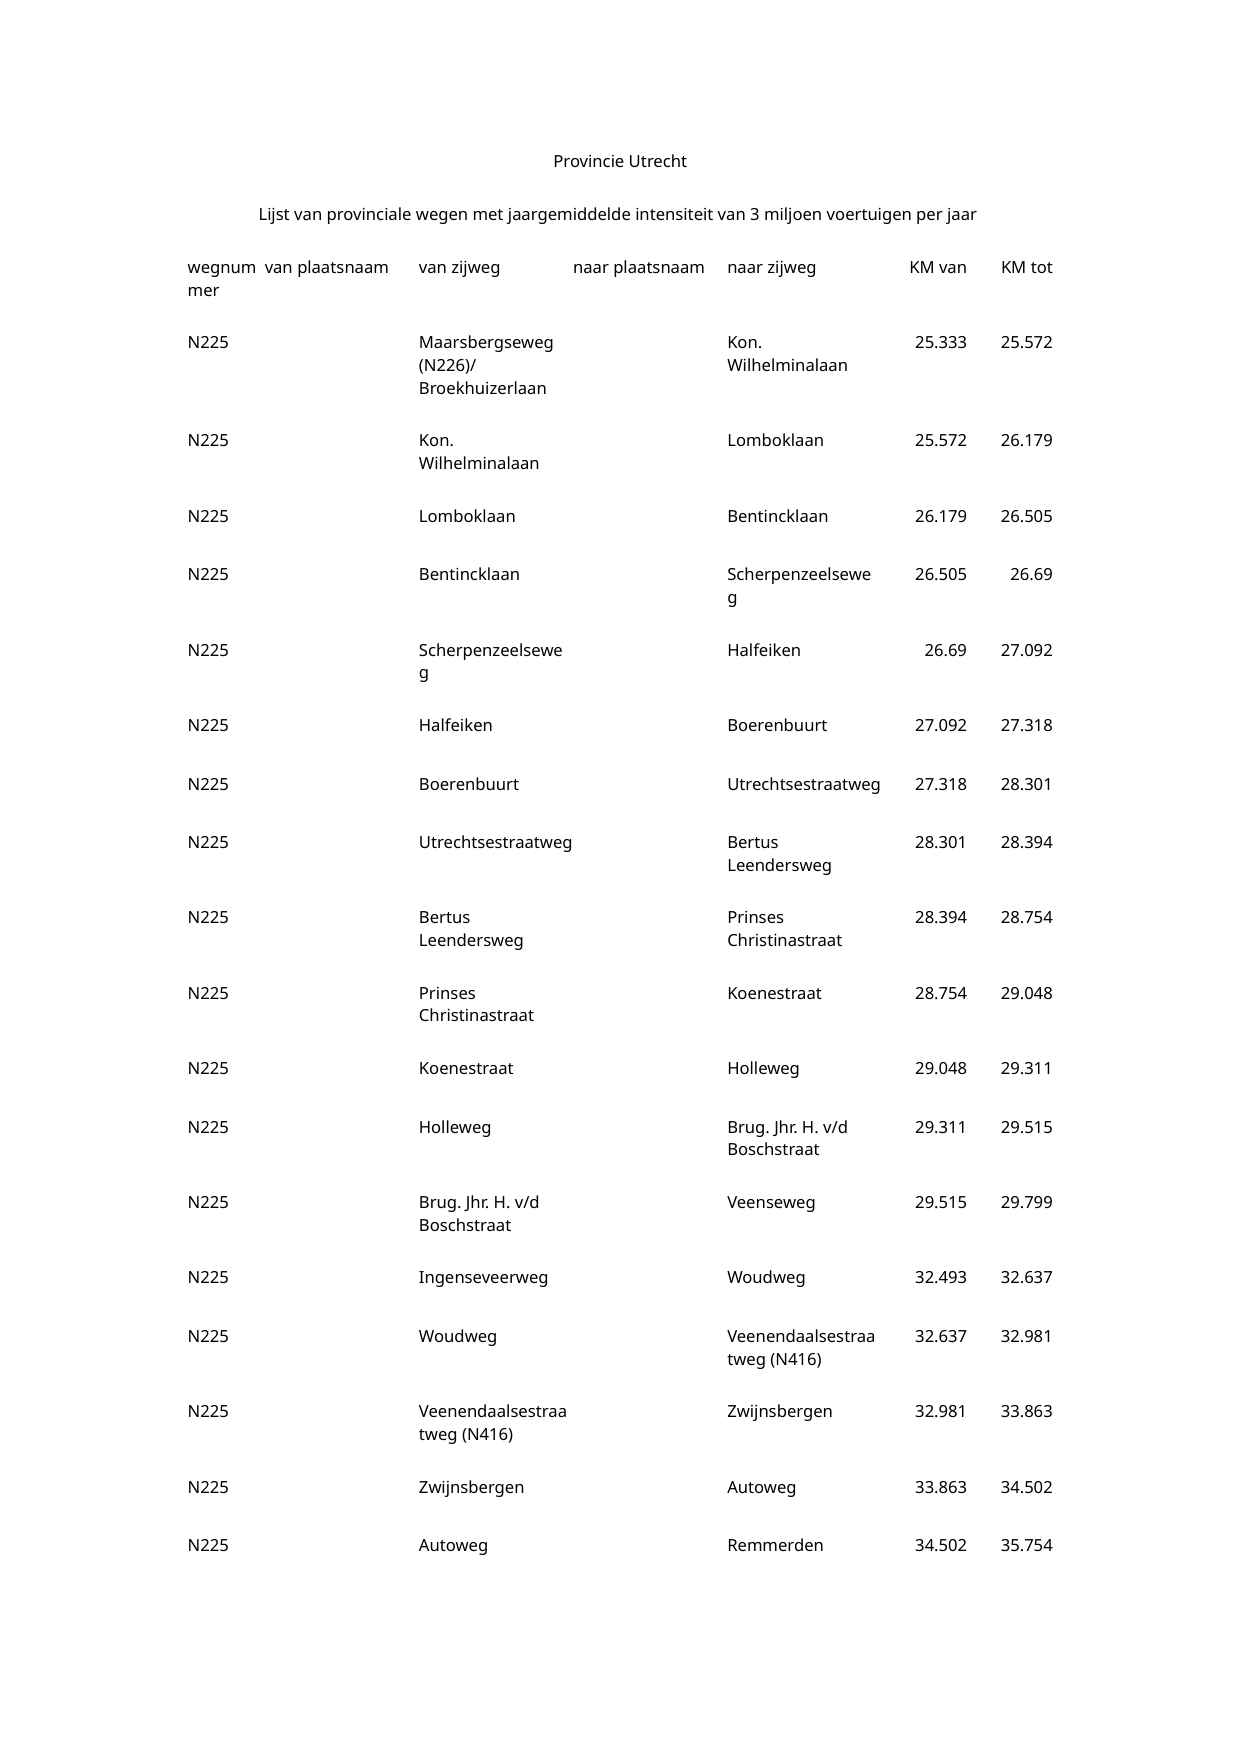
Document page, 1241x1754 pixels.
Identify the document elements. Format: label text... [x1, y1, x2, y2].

table_cell [573, 1400, 727, 1475]
table_cell [265, 429, 419, 504]
table_cell [573, 1266, 727, 1324]
table_cell naar plaatsnaam [573, 255, 727, 331]
table_cell [573, 1475, 727, 1534]
table_cell N225 [188, 1057, 264, 1115]
table_cell N225 [188, 429, 264, 504]
table_cell [265, 1057, 419, 1115]
table_cell wegnummer [188, 255, 264, 331]
table_cell N225 [188, 772, 264, 831]
table_cell Scherpenzeelseweg [727, 563, 881, 638]
table_cell Veenendaalsestraatweg (N416) [419, 1400, 573, 1475]
table_cell [265, 1400, 419, 1475]
table_cell 26.179 [967, 429, 1053, 504]
table_cell Bertus Leendersweg [727, 831, 881, 906]
table_cell Halfeiken [419, 714, 573, 772]
table_cell 28.394 [881, 906, 967, 981]
table_cell 32.637 [967, 1266, 1053, 1324]
table_cell [573, 331, 727, 429]
table_cell Autoweg [419, 1534, 573, 1592]
table_cell N225 [188, 831, 264, 906]
table_cell [265, 331, 419, 429]
table_cell N225 [188, 1115, 264, 1191]
table_cell [265, 1191, 419, 1266]
table_cell Prinses Christinastraat [727, 906, 881, 981]
table_cell 29.311 [881, 1115, 967, 1191]
table_cell 29.799 [967, 1191, 1053, 1266]
table_cell 28.394 [967, 831, 1053, 906]
table_cell 32.493 [881, 1266, 967, 1324]
table_cell [573, 563, 727, 638]
table_cell N225 [188, 1325, 264, 1400]
table_header Provincie Utrecht [188, 150, 1053, 203]
table_cell Remmerden [727, 1534, 881, 1592]
table_cell 32.981 [881, 1400, 967, 1475]
table_cell 28.754 [967, 906, 1053, 981]
table_cell 26.505 [967, 504, 1053, 563]
table_cell Zwijnsbergen [727, 1400, 881, 1475]
table_cell 28.301 [881, 831, 967, 906]
table_cell 27.092 [881, 714, 967, 772]
table_cell Lomboklaan [727, 429, 881, 504]
table_cell Holleweg [419, 1115, 573, 1191]
table_cell [573, 638, 727, 714]
table_cell 26.179 [881, 504, 967, 563]
table_cell 32.981 [967, 1325, 1053, 1400]
table_cell Kon. Wilhelminalaan [727, 331, 881, 429]
table_cell KM van [881, 255, 967, 331]
table_cell 29.515 [967, 1115, 1053, 1191]
table_cell N225 [188, 563, 264, 638]
table_cell 26.505 [881, 563, 967, 638]
table_cell N225 [188, 1534, 264, 1592]
table_cell Boerenbuurt [419, 772, 573, 831]
table_cell 29.048 [967, 981, 1053, 1057]
table_cell Bentincklaan [419, 563, 573, 638]
table_cell naar zijweg [727, 255, 881, 331]
table_cell Prinses Christinastraat [419, 981, 573, 1057]
table_cell 27.318 [881, 772, 967, 831]
table_cell Brug. Jhr. H. v/d Boschstraat [419, 1191, 573, 1266]
table_cell 32.637 [881, 1325, 967, 1400]
table_cell Bentincklaan [727, 504, 881, 563]
table_cell 25.333 [881, 331, 967, 429]
table_cell [265, 831, 419, 906]
table_cell Koenestraat [419, 1057, 573, 1115]
table_cell Maarsbergseweg (N226)/ Broekhuizerlaan [419, 331, 573, 429]
table_cell N225 [188, 714, 264, 772]
table_cell Veenendaalsestraatweg (N416) [727, 1325, 881, 1400]
table_cell [573, 981, 727, 1057]
table_cell Utrechtsestraatweg [727, 772, 881, 831]
table_cell Scherpenzeelseweg [419, 638, 573, 714]
table_cell N225 [188, 1266, 264, 1324]
table_cell [265, 772, 419, 831]
table_cell 26.69 [881, 638, 967, 714]
table_cell 34.502 [881, 1534, 967, 1592]
table_cell [265, 1266, 419, 1324]
table_cell 27.092 [967, 638, 1053, 714]
table_cell N225 [188, 1191, 264, 1266]
table_cell 28.754 [881, 981, 967, 1057]
table_cell 33.863 [881, 1475, 967, 1534]
table_cell Boerenbuurt [727, 714, 881, 772]
table_cell [265, 504, 419, 563]
table_cell [573, 1057, 727, 1115]
table_cell 29.048 [881, 1057, 967, 1115]
table_cell [265, 906, 419, 981]
table_cell [573, 714, 727, 772]
table_cell [265, 563, 419, 638]
table_cell [573, 772, 727, 831]
table_cell [265, 1115, 419, 1191]
table_cell Holleweg [727, 1057, 881, 1115]
table_cell [265, 1475, 419, 1534]
table_cell [573, 1325, 727, 1400]
table_cell Lijst van provinciale wegen met jaargemiddelde intensiteit van 3 miljoen voertuigen per jaar [188, 203, 1053, 255]
table_cell Kon. Wilhelminalaan [419, 429, 573, 504]
table_cell KM tot [967, 255, 1053, 331]
table_cell N225 [188, 331, 264, 429]
table_cell Lomboklaan [419, 504, 573, 563]
table_cell Brug. Jhr. H. v/d Boschstraat [727, 1115, 881, 1191]
table_cell 25.572 [881, 429, 967, 504]
table_cell 25.572 [967, 331, 1053, 429]
table_cell [573, 429, 727, 504]
table_cell 27.318 [967, 714, 1053, 772]
table_cell N225 [188, 504, 264, 563]
table_cell [265, 981, 419, 1057]
table_cell Veenseweg [727, 1191, 881, 1266]
table_cell N225 [188, 906, 264, 981]
table_cell N225 [188, 981, 264, 1057]
table_cell 26.69 [967, 563, 1053, 638]
table_cell 35.754 [967, 1534, 1053, 1592]
table_cell 33.863 [967, 1400, 1053, 1475]
table_cell Zwijnsbergen [419, 1475, 573, 1534]
table_cell van zijweg [419, 255, 573, 331]
table_cell [573, 1115, 727, 1191]
table_cell Bertus Leendersweg [419, 906, 573, 981]
table_cell N225 [188, 1400, 264, 1475]
table_cell van plaatsnaam [265, 255, 419, 331]
table_cell 34.502 [967, 1475, 1053, 1534]
table_cell Ingenseveerweg [419, 1266, 573, 1324]
table_cell [573, 1534, 727, 1592]
table_cell Woudweg [727, 1266, 881, 1324]
table_cell [573, 906, 727, 981]
table_cell 28.301 [967, 772, 1053, 831]
table_cell [265, 1534, 419, 1592]
table_cell Koenestraat [727, 981, 881, 1057]
table_cell Autoweg [727, 1475, 881, 1534]
table_cell N225 [188, 638, 264, 714]
table_cell [573, 1191, 727, 1266]
table_cell [265, 714, 419, 772]
table_cell Halfeiken [727, 638, 881, 714]
table_cell [265, 1325, 419, 1400]
table_cell [573, 504, 727, 563]
table_cell 29.515 [881, 1191, 967, 1266]
table_cell N225 [188, 1475, 264, 1534]
table_cell [573, 831, 727, 906]
table_cell Woudweg [419, 1325, 573, 1400]
table_cell Utrechtsestraatweg [419, 831, 573, 906]
table_cell 29.311 [967, 1057, 1053, 1115]
table_cell [265, 638, 419, 714]
